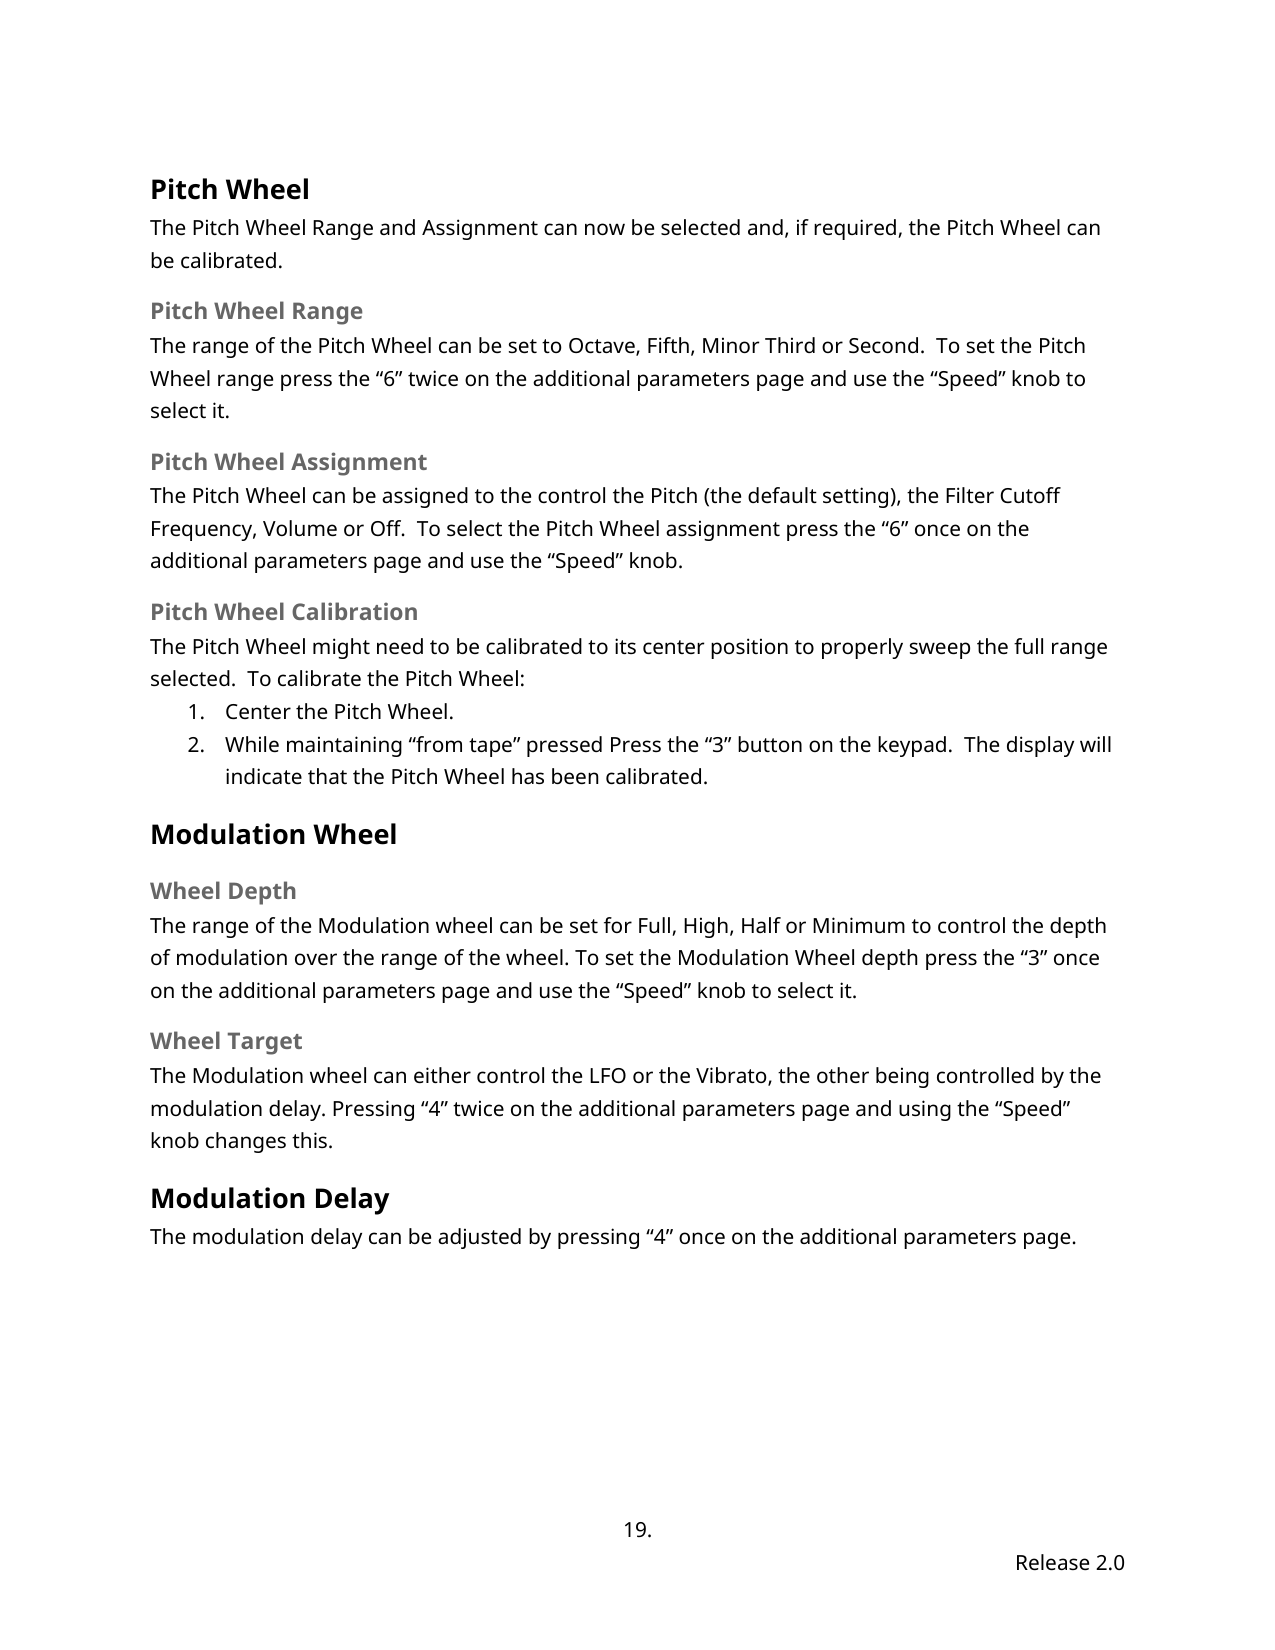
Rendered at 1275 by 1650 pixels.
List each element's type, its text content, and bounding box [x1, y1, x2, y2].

text The Pitch Wheel might need to be calibrated to its center position to properly sweep the full range selected. To calibrate the Pitch Wheel: [150, 632, 1125, 693]
text The range of the Pitch Wheel can be set to Octave, Fifth, Minor Third or Second. To set the Pitch Wheel range press the “6” twice on the additional parameters page and use the “Speed” knob to select it. [150, 331, 1125, 425]
subtitle Modulation Wheel [150, 816, 1125, 853]
subtitle Pitch Wheel Assignment [150, 446, 1125, 477]
subtitle Pitch Wheel Calibration [150, 596, 1125, 627]
subtitle Wheel Depth [150, 875, 1125, 906]
text The Modulation wheel can either control the LFO or the Vibrato, the other being controlled by the modulation delay. Pressing “4” twice on the additional parameters page and using the “Speed” knob changes this. [150, 1061, 1125, 1155]
list Center the Pitch Wheel. [187, 697, 1125, 726]
subtitle Wheel Target [150, 1025, 1125, 1056]
subtitle Pitch Wheel [150, 171, 1125, 208]
subtitle Pitch Wheel Range [150, 295, 1125, 326]
list While maintaining “from tape” pressed Press the “3” button on the keypad. The display will indicate that the Pitch Wheel has been calibrated. [187, 730, 1125, 791]
text The Pitch Wheel can be assigned to the control the Pitch (the default setting), the Filter Cutoff Frequency, Volume or Off. To select the Pitch Wheel assignment press the “6” once on the additional parameters page and use the “Speed” knob. [150, 481, 1125, 575]
subtitle Modulation Delay [150, 1180, 1125, 1217]
text The Pitch Wheel Range and Assignment can now be selected and, if required, the Pitch Wheel can be calibrated. [150, 213, 1125, 274]
text The range of the Modulation wheel can be set for Full, High, Half or Minimum to control the depth of modulation over the range of the wheel. To set the Modulation Wheel depth press the “3” once on the additional parameters page and use the “Speed” knob to select it. [150, 911, 1125, 1004]
text The modulation delay can be adjusted by pressing “4” once on the additional parameters page. [150, 1222, 1125, 1251]
